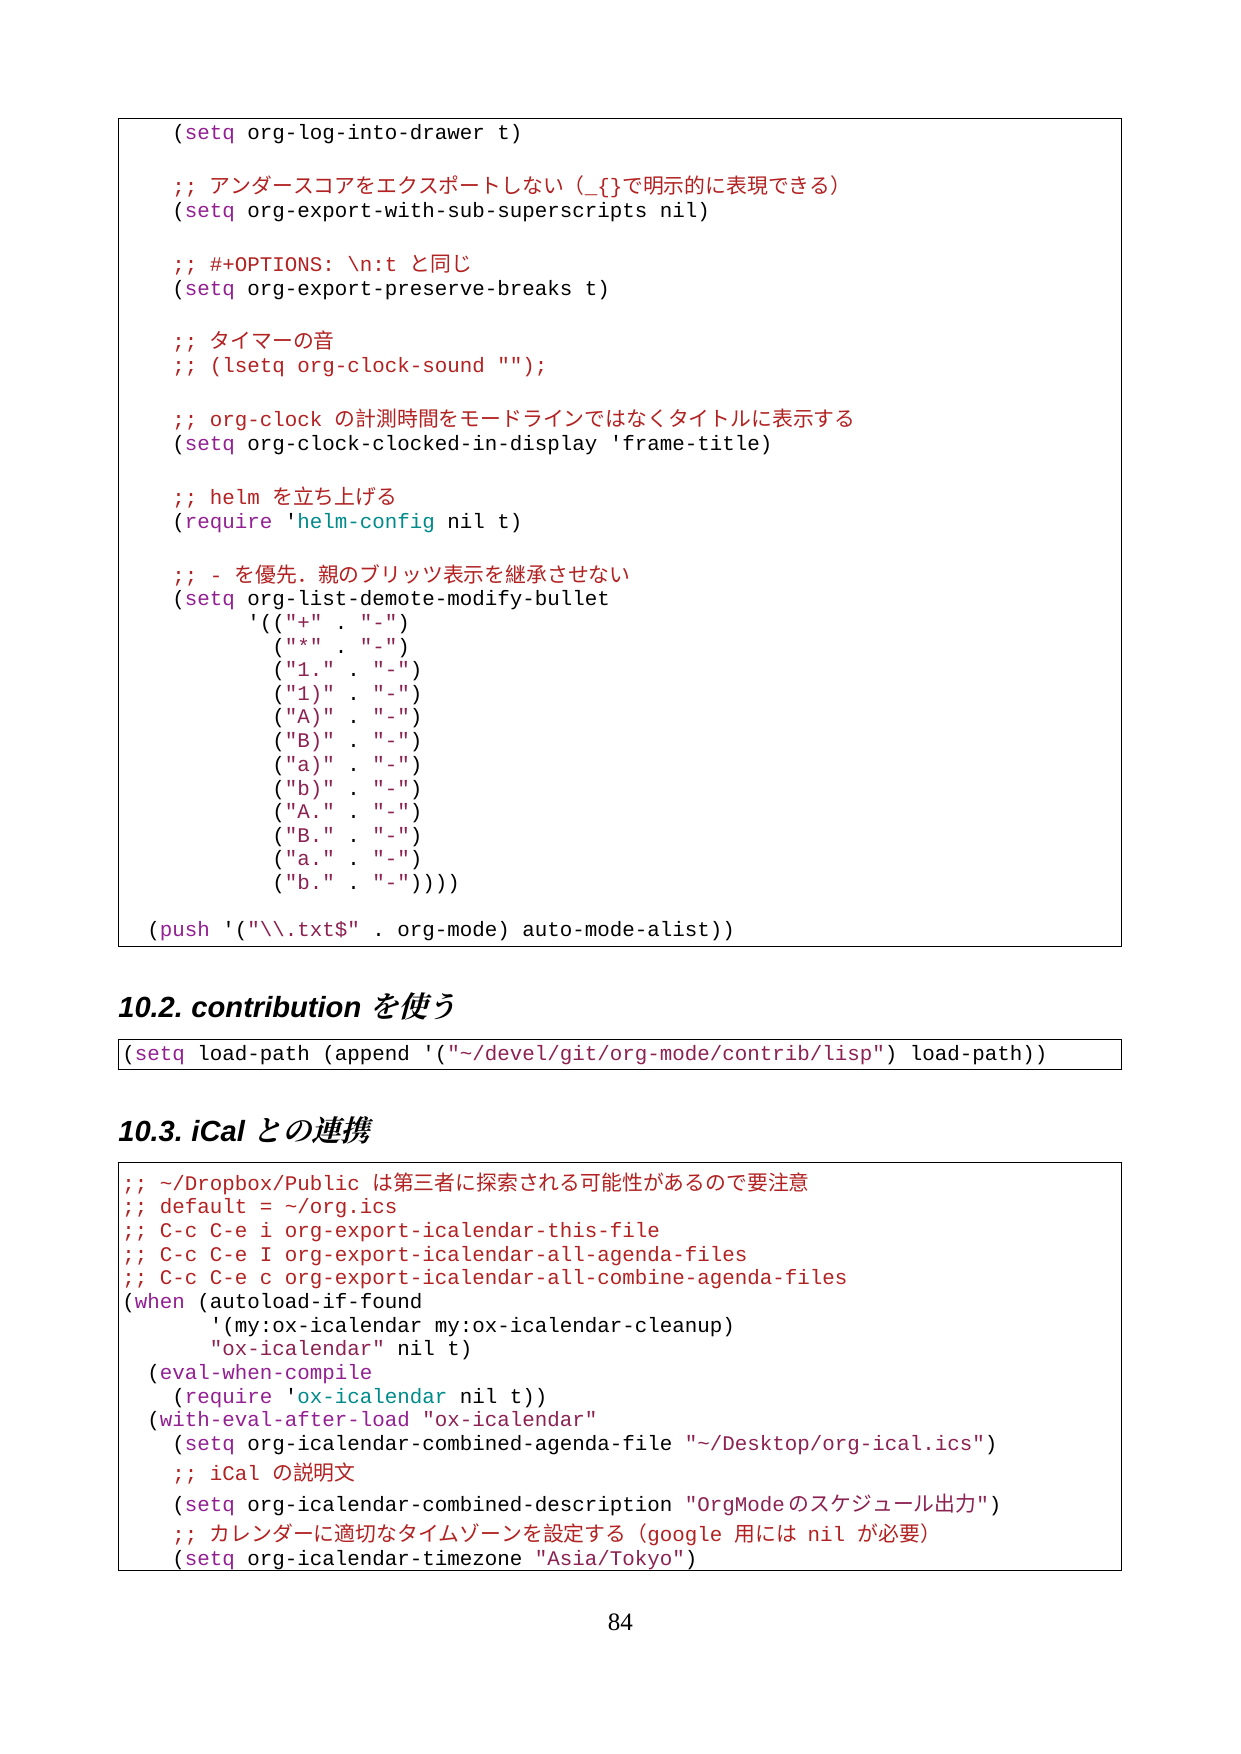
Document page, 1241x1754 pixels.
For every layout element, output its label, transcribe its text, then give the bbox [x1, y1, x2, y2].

text ("a)" . "-") [119, 750, 1121, 773]
text "ox-icalendar" nil t) [119, 1334, 1121, 1358]
text (setq org-list-demote-modify-bullet [119, 584, 1121, 608]
text '(("+" . "-") [119, 608, 1121, 632]
text ;; org-clock の計測時間をモードラインではなくタイトルに表示する [119, 398, 1121, 429]
text ;; #+OPTIONS: \n:t と同じ [119, 243, 1121, 273]
text ("b." . "-")))) [119, 868, 1121, 892]
text ;; C-c C-e i org-export-icalendar-this-file [119, 1216, 1121, 1240]
text (require 'helm-config nil t) [119, 507, 1121, 530]
text (setq org-export-with-sub-superscripts nil) [119, 196, 1121, 219]
text ;; カレンダーに適切なタイムゾーンを設定する（google 用には nil が必要） [119, 1513, 1121, 1544]
text '(my:ox-icalendar my:ox-icalendar-cleanup) [119, 1311, 1121, 1334]
subtitle iCal との連携 [118, 1108, 1122, 1149]
text (when (autoload-if-found [119, 1287, 1121, 1311]
text ;; アンダースコアをエクスポートしない（_{}で明示的に表現できる） [119, 165, 1121, 196]
text ("b)" . "-") [119, 773, 1121, 797]
text ;; iCal の説明文 [119, 1453, 1121, 1483]
text ("*" . "-") [119, 632, 1121, 655]
text (setq org-icalendar-combined-agenda-file "~/Desktop/org-ical.ics") [119, 1429, 1121, 1453]
text ;; ~/Dropbox/Public は第三者に探索される可能性があるので要注意 [119, 1163, 1121, 1192]
text (setq org-log-into-drawer t) [119, 119, 1121, 142]
subtitle contribution を使う [118, 984, 1122, 1026]
text (require 'ox-icalendar nil t)) [119, 1382, 1121, 1405]
text ("A." . "-") [119, 797, 1121, 821]
text (setq org-clock-clocked-in-display 'frame-title) [119, 429, 1121, 453]
text ;; タイマーの音 [119, 321, 1121, 351]
text ("B." . "-") [119, 821, 1121, 844]
text ("1." . "-") [119, 655, 1121, 679]
text (setq org-icalendar-timezone "Asia/Tokyo") [119, 1544, 1121, 1570]
text ;; default = ~/org.ics [119, 1192, 1121, 1216]
text (with-eval-after-load "ox-icalendar" [119, 1405, 1121, 1429]
text ("B)" . "-") [119, 726, 1121, 750]
text ("1)" . "-") [119, 679, 1121, 703]
text (setq org-export-preserve-breaks t) [119, 273, 1121, 297]
text (eval-when-compile [119, 1358, 1121, 1382]
text ;; C-c C-e I org-export-icalendar-all-agenda-files [119, 1240, 1121, 1263]
text ;; (lsetq org-clock-sound ""); [119, 351, 1121, 375]
text (push '("\\.txt$" . org-mode) auto-mode-alist)) [119, 915, 1121, 946]
text ("A)" . "-") [119, 703, 1121, 726]
text ;; helm を立ち上げる [119, 476, 1121, 507]
text ;; C-c C-e c org-export-icalendar-all-combine-agenda-files [119, 1263, 1121, 1287]
text ;; - を優先．親のブリッツ表示を継承させない [119, 554, 1121, 584]
text ("a." . "-") [119, 844, 1121, 868]
text (setq load-path (append '("~/devel/git/org-mode/contrib/lisp") load-path)) [119, 1040, 1121, 1069]
text (setq org-icalendar-combined-description "OrgModeのスケジュール出力") [119, 1483, 1121, 1513]
